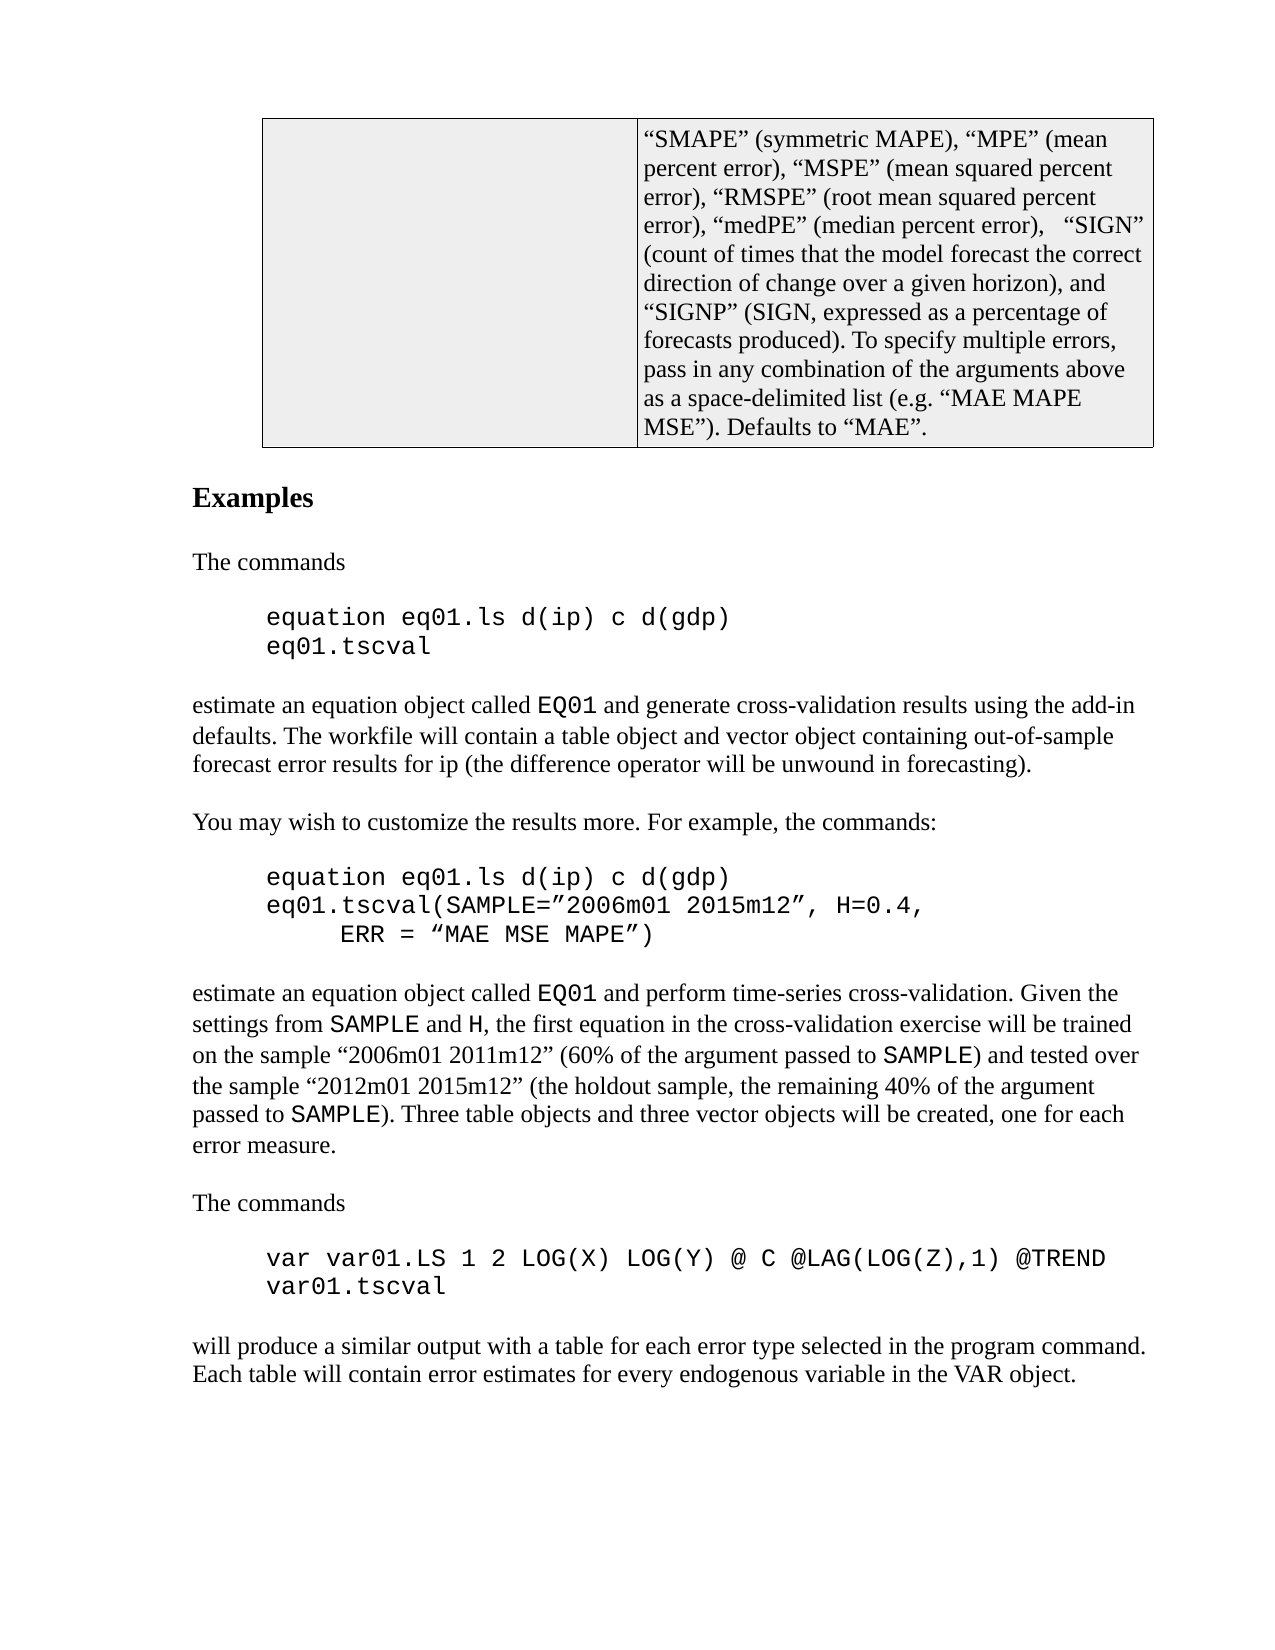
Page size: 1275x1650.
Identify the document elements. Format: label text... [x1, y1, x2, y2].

text equation eq01.ls d(ip) c d(gdp) [266, 864, 1157, 893]
table_cell “SMAPE” (symmetric MAPE), “MPE” (mean percent error), “MSPE” (mean squared percent error), “RMSPE” (root mean squared percent error), “medPE” (median percent error), “SIGN” (count of times that the model forecast the correct direction of change over a given horizon), and “SIGNP” (SIGN, expressed as a percentage of forecasts produced). To specify multiple errors, pass in any combination of the arguments above as a space-delimited list (e.g. “MAE MAPE MSE”). Defaults to “MAE”. [638, 119, 1153, 446]
text eq01.tscval [266, 633, 1157, 662]
text will produce a similar output with a table for each error type selected in the program command. Each table will contain error estimates for every endogenous variable in the VAR object. [192, 1331, 1157, 1388]
text Examples [192, 480, 1157, 514]
text equation eq01.ls d(ip) c d(gdp) [266, 605, 1157, 633]
text The commands [192, 547, 1157, 576]
text ERR = “MAE MSE MAPE”) [266, 921, 1157, 949]
text The commands [192, 1188, 1157, 1217]
text eq01.tscval(SAMPLE=”2006m01 2015m12”, H=0.4, [266, 893, 1157, 921]
text You may wish to customize the results more. For example, the commands: [192, 807, 1157, 836]
table_cell [263, 119, 637, 446]
text var01.tscval [266, 1274, 1157, 1302]
text estimate an equation object called EQ01 and perform time-series cross-validation. Given the settings from SAMPLE and H, the first equation in the cross-validation exercise will be trained on the sample “2006m01 2011m12” (60% of the argument passed to SAMPLE) and tested over the sample “2012m01 2015m12” (the holdout sample, the remaining 40% of the argument passed to SAMPLE). Three table objects and three vector objects will be created, one for each error measure. [192, 978, 1157, 1159]
text estimate an equation object called EQ01 and generate cross-validation results using the add-in defaults. The workfile will contain a table object and vector object containing out-of-sample forecast error results for ip (the difference operator will be unwound in forecasting). [192, 690, 1157, 778]
text var var01.LS 1 2 LOG(X) LOG(Y) @ C @LAG(LOG(Z),1) @TREND [266, 1245, 1157, 1274]
